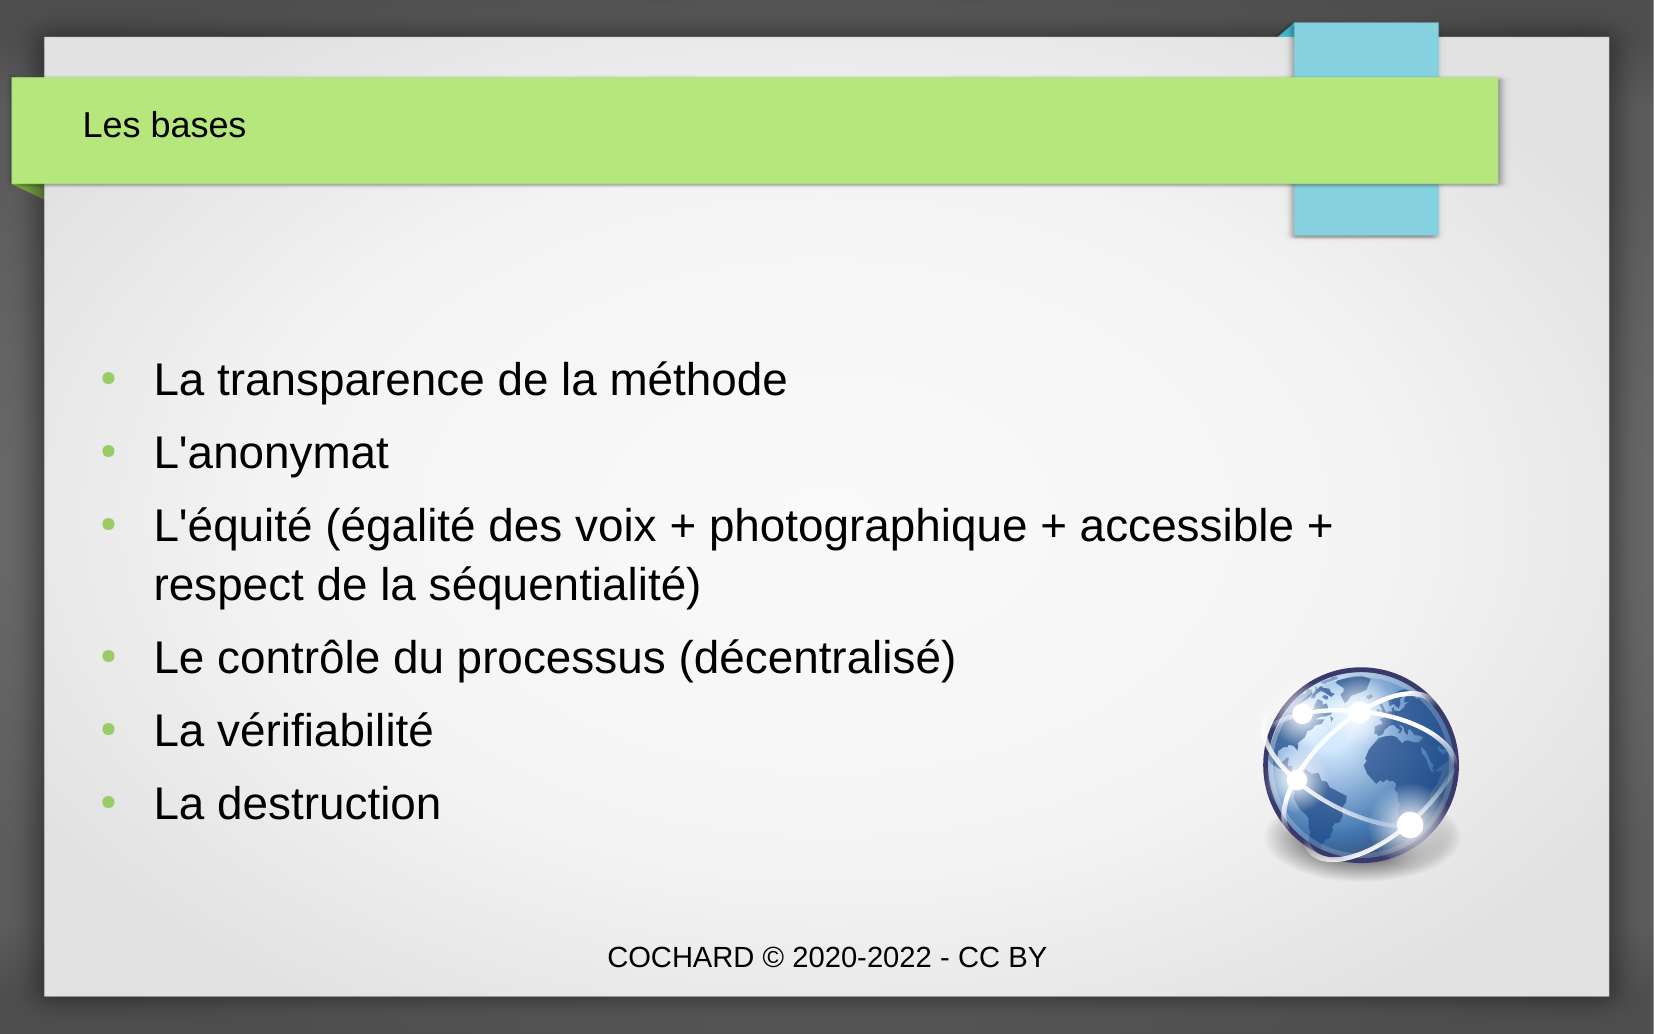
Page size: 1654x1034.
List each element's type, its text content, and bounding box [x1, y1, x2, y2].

list La transparence de la méthode L'anonymat L'équité (égalité des voix + photographique + accessible + respect de la séquentialité) Le contrôle du processus (décentralisé) La vérifiabilité La destruction [82, 249, 1571, 849]
picture [0, 0, 1654, 1034]
title Les bases [82, 39, 1235, 210]
